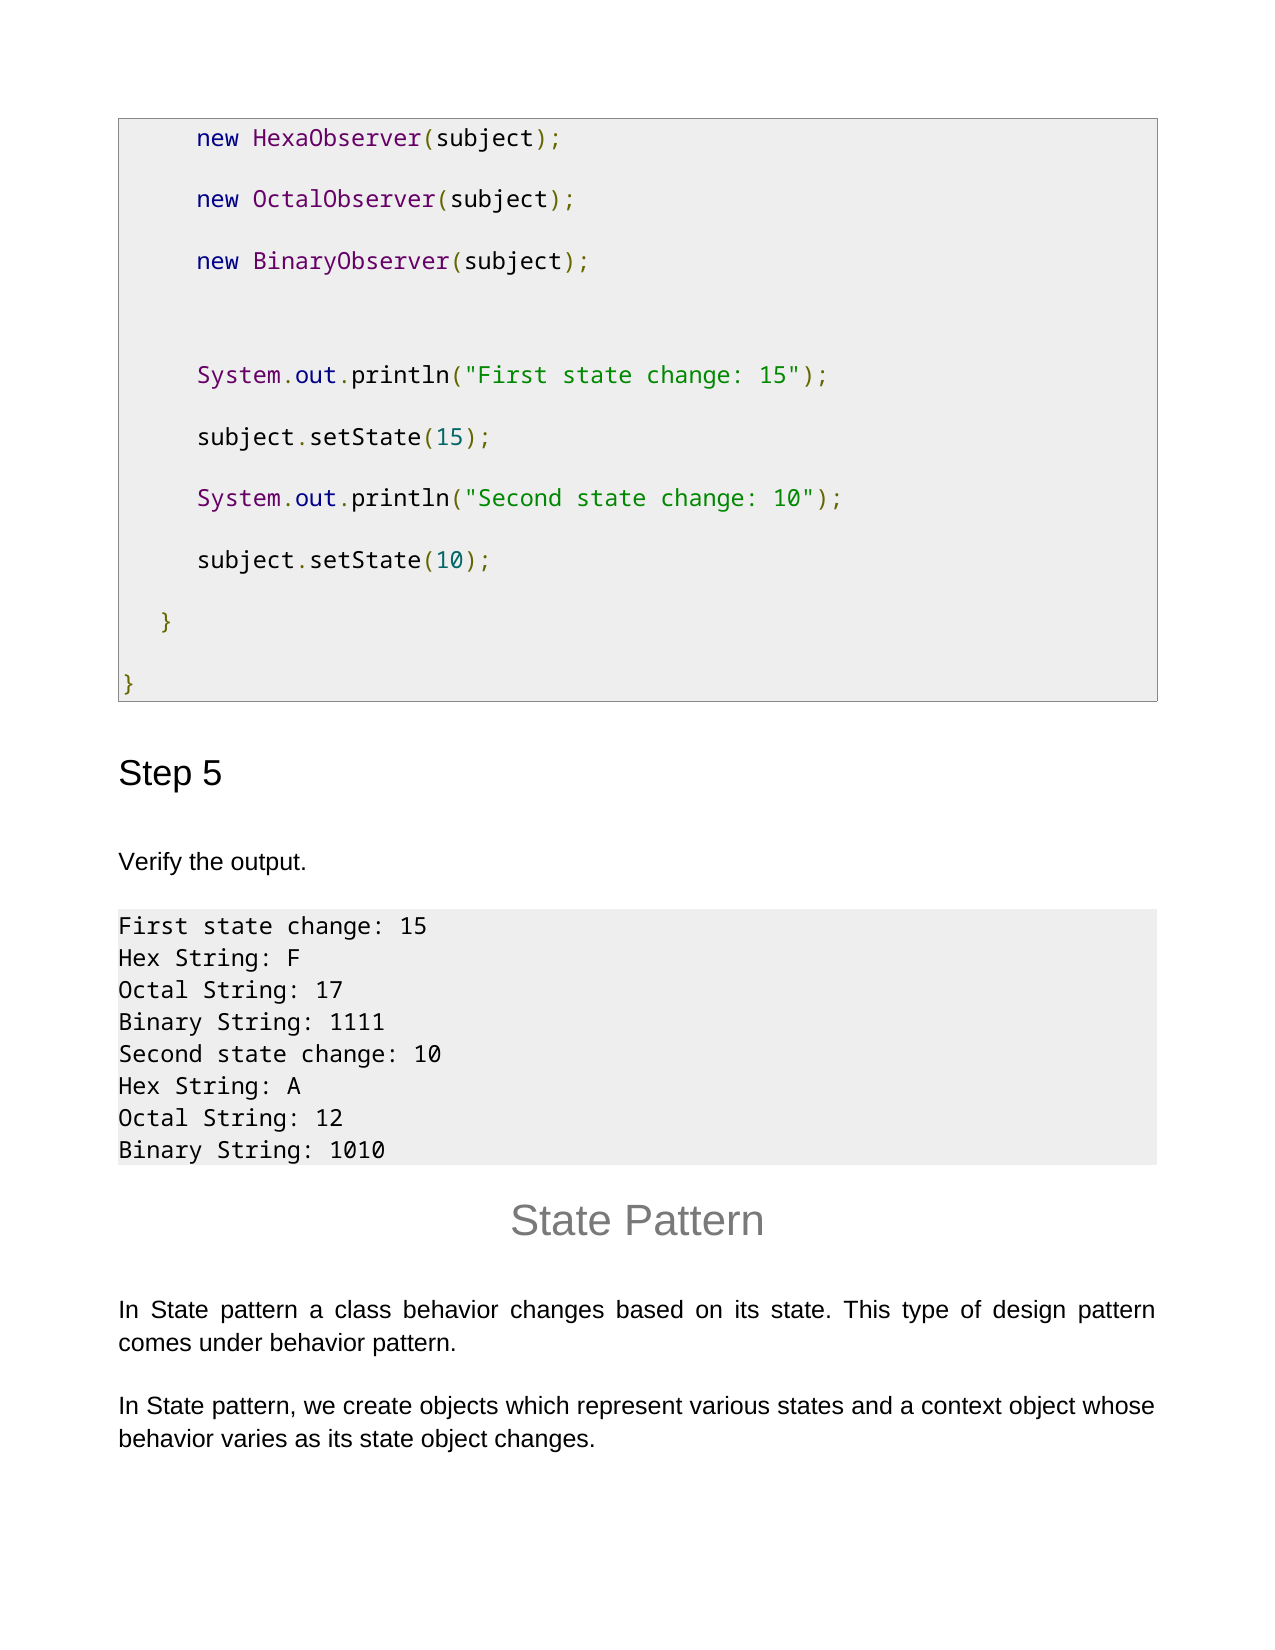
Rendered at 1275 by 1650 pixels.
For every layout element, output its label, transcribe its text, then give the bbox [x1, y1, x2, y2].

text new OctalObserver(subject); [119, 179, 1157, 215]
text Binary String: 1111 [118, 1005, 1157, 1037]
text new BinaryObserver(subject); [119, 241, 1157, 276]
text Hex String: A [118, 1069, 1157, 1101]
subtitle Step 5 [118, 752, 1157, 793]
text In State pattern a class behavior changes based on its state. This type of design pattern comes under behavior pattern. [118, 1295, 1157, 1357]
text subject.setState(10); [119, 540, 1157, 575]
text subject.setState(15); [119, 417, 1157, 452]
text Hex String: F [118, 941, 1157, 973]
subtitle State Pattern [118, 1195, 1157, 1245]
text In State pattern, we create objects which represent various states and a context object whose behavior varies as its state object changes. [118, 1391, 1157, 1453]
text Octal String: 12 [118, 1101, 1157, 1133]
text } [119, 663, 1157, 701]
text Second state change: 10 [118, 1037, 1157, 1069]
text System.out.println("Second state change: 10"); [119, 478, 1157, 514]
text new HexaObserver(subject); [119, 119, 1157, 153]
text Binary String: 1010 [118, 1133, 1157, 1165]
text Verify the output. [118, 847, 1157, 876]
text } [119, 601, 1157, 637]
text First state change: 15 [118, 909, 1157, 941]
text Octal String: 17 [118, 973, 1157, 1005]
text System.out.println("First state change: 15"); [119, 356, 1157, 391]
